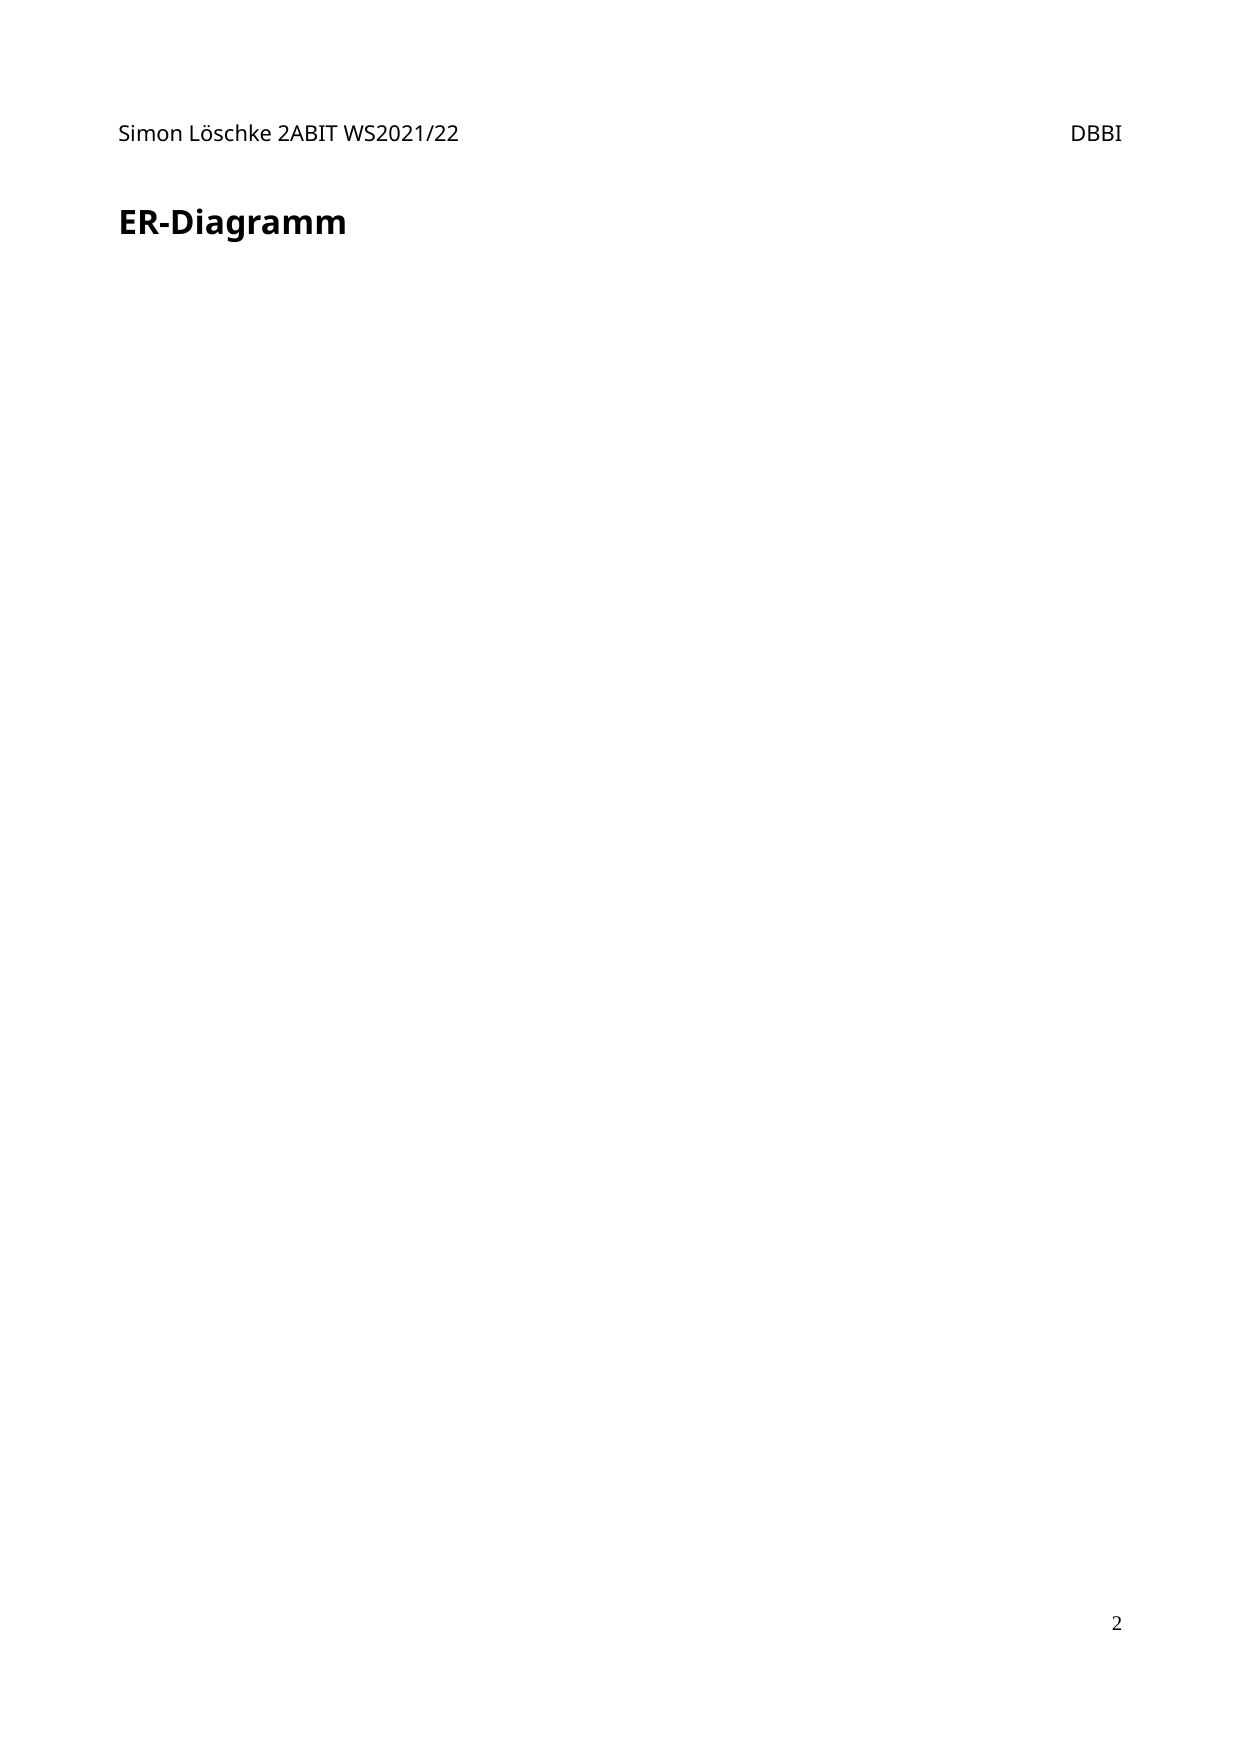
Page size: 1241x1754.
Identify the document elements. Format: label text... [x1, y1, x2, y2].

subtitle ER-Diagramm [118, 198, 1122, 244]
